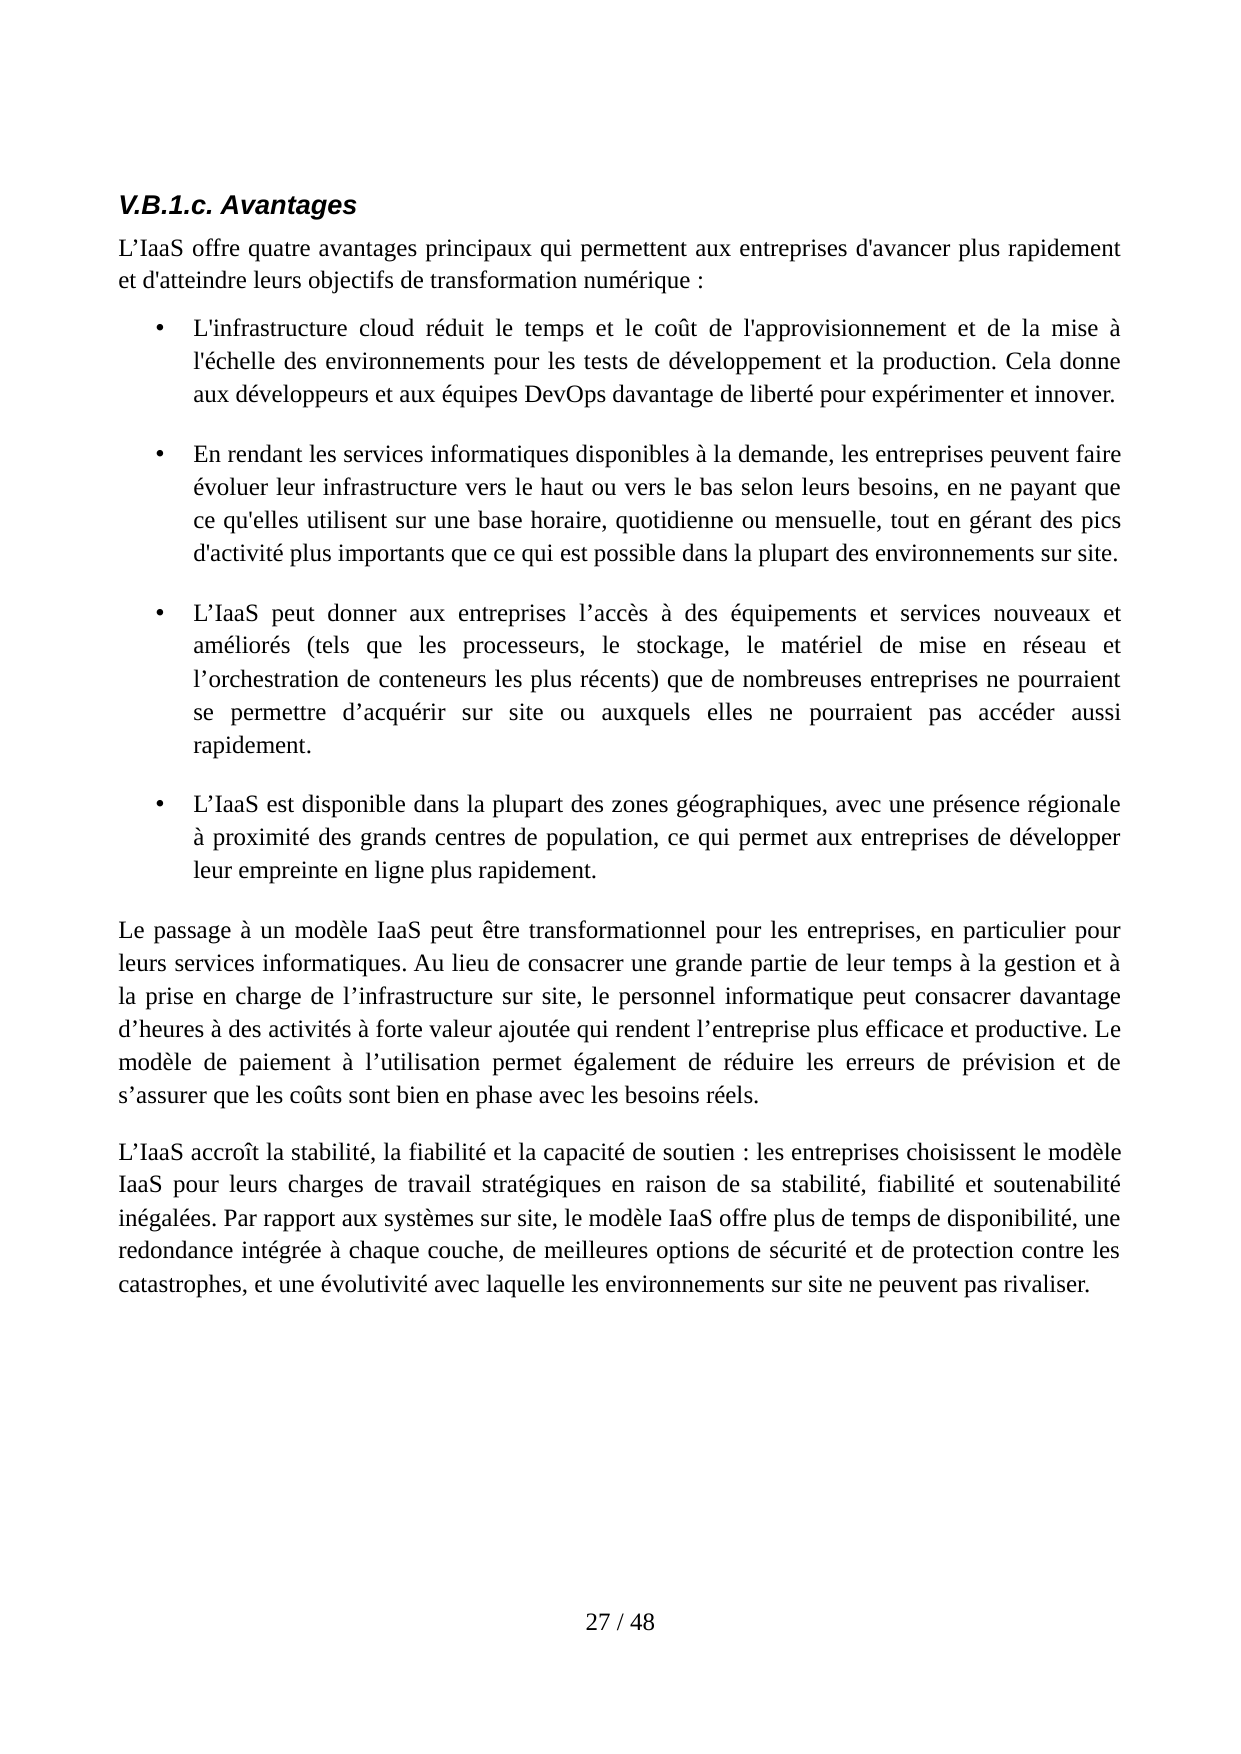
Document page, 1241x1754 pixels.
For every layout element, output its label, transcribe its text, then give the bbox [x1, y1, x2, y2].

list En rendant les services informatiques disponibles à la demande, les entreprises peuvent faire évoluer leur infrastructure vers le haut ou vers le bas selon leurs besoins, en ne payant que ce qu'elles utilisent sur une base horaire, quotidienne ou mensuelle, tout en gérant des pics d'activité plus importants que ce qui est possible dans la plupart des environnements sur site. [156, 439, 1122, 567]
text Le passage à un modèle IaaS peut être transformationnel pour les entreprises, en particulier pour leurs services informatiques. Au lieu de consacrer une grande partie de leur temps à la gestion et à la prise en charge de l’infrastructure sur site, le personnel informatique peut consacrer davantage d’heures à des activités à forte valeur ajoutée qui rendent l’entreprise plus efficace et productive. Le modèle de paiement à l’utilisation permet également de réduire les erreurs de prévision et de s’assurer que les coûts sont bien en phase avec les besoins réels. [118, 915, 1122, 1109]
text L’IaaS offre quatre avantages principaux qui permettent aux entreprises d'avancer plus rapidement et d'atteindre leurs objectifs de transformation numérique : [118, 233, 1122, 294]
subtitle Avantages [118, 189, 1122, 220]
text L’IaaS accroît la stabilité, la fiabilité et la capacité de soutien : les entreprises choisissent le modèle IaaS pour leurs charges de travail stratégiques en raison de sa stabilité, fiabilité et soutenabilité inégalées. Par rapport aux systèmes sur site, le modèle IaaS offre plus de temps de disponibilité, une redondance intégrée à chaque couche, de meilleures options de sécurité et de protection contre les catastrophes, et une évolutivité avec laquelle les environnements sur site ne peuvent pas rivaliser. [118, 1137, 1122, 1297]
list L'infrastructure cloud réduit le temps et le coût de l'approvisionnement et de la mise à l'échelle des environnements pour les tests de développement et la production. Cela donne aux développeurs et aux équipes DevOps davantage de liberté pour expérimenter et innover. [156, 313, 1122, 408]
list L’IaaS est disponible dans la plupart des zones géographiques, avec une présence régionale à proximité des grands centres de population, ce qui permet aux entreprises de développer leur empreinte en ligne plus rapidement. [156, 789, 1122, 884]
list L’IaaS peut donner aux entreprises l’accès à des équipements et services nouveaux et améliorés (tels que les processeurs, le stockage, le matériel de mise en réseau et l’orchestration de conteneurs les plus récents) que de nombreuses entreprises ne pourraient se permettre d’acquérir sur site ou auxquels elles ne pourraient pas accéder aussi rapidement. [156, 598, 1122, 758]
